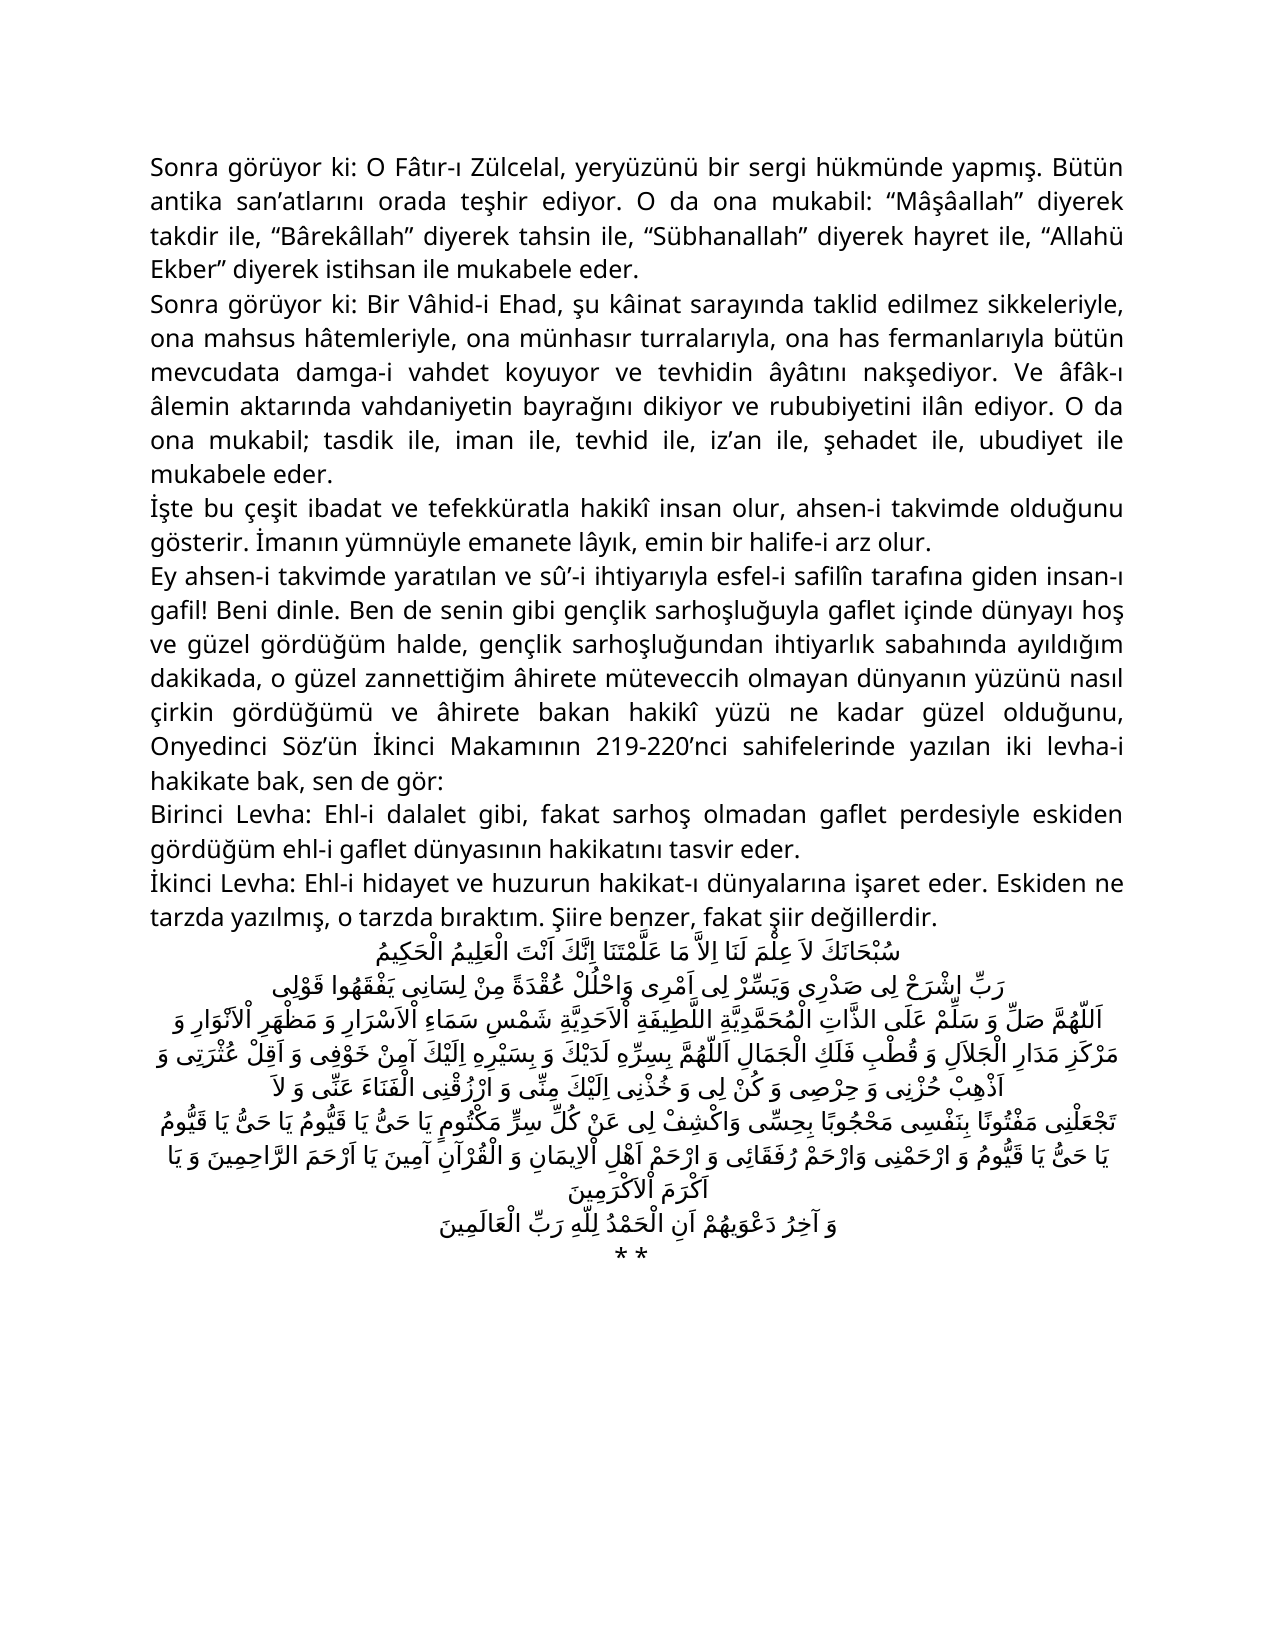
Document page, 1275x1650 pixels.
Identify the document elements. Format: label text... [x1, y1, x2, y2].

text İkinci Levha: Ehl-i hidayet ve huzurun hakikat-ı dünyalarına işaret eder. Eskiden ne tarzda yazılmış, o tarzda bıraktım. Şiire benzer, fakat şiir değillerdir. [150, 865, 1125, 933]
text İşte bu çeşit ibadat ve tefekküratla hakikî insan olur, ahsen-i takvimde olduğunu gösterir. İmanın yümnüyle emanete lâyık, emin bir halife-i arz olur. [150, 491, 1125, 559]
text Birinci Levha: Ehl-i dalalet gibi, fakat sarhoş olmadan gaflet perdesiyle eskiden gördüğüm ehl-i gaflet dünyasının hakikatını tasvir eder. [150, 797, 1125, 865]
text سُبْحَانَكَ لاَ عِلْمَ لَنَا اِلاَّ مَا عَلَّمْتَنَا اِنَّكَ اَنْتَ الْعَلِيمُ الْحَكِيمُ [150, 933, 1125, 967]
text رَبِّ اشْرَحْ لِى صَدْرِى وَيَسِّرْ لِى اَمْرِى وَاحْلُلْ عُقْدَةً مِنْ لِسَانِى يَفْقَهُوا قَوْلِى [150, 967, 1125, 1002]
text * * [150, 1240, 1125, 1274]
text تَجْعَلْنِى مَفْتُونًا بِنَفْسِى مَحْجُوبًا بِحِسِّى وَاكْشِفْ لِى عَنْ كُلِّ سِرٍّ مَكْتُومٍ يَا حَىُّ يَا قَيُّومُ يَا حَىُّ يَا قَيُّومُ يَا حَىُّ يَا قَيُّومُ وَ ارْحَمْنِى وَارْحَمْ رُفَقَائِى وَ ارْحَمْ اَهْلِ اْلاِيمَانِ وَ الْقُرْآنِ آمِينَ يَا اَرْحَمَ الرَّاحِمِينَ وَ يَا اَكْرَمَ اْلاَكْرَمِينَ [150, 1104, 1125, 1206]
text Sonra görüyor ki: O Fâtır-ı Zülcelal, yeryüzünü bir sergi hükmünde yapmış. Bütün antika san’atlarını orada teşhir ediyor. O da ona mukabil: “Mâşâallah” diyerek takdir ile, “Bârekâllah” diyerek tahsin ile, “Sübhanallah” diyerek hayret ile, “Allahü Ekber” diyerek istihsan ile mukabele eder. [150, 150, 1125, 286]
text Sonra görüyor ki: Bir Vâhid-i Ehad, şu kâinat sarayında taklid edilmez sikkeleriyle, ona mahsus hâtemleriyle, ona münhasır turralarıyla, ona has fermanlarıyla bütün mevcudata damga-i vahdet koyuyor ve tevhidin âyâtını nakşediyor. Ve âfâk-ı âlemin aktarında vahdaniyetin bayrağını dikiyor ve rububiyetini ilân ediyor. O da ona mukabil; tasdik ile, iman ile, tevhid ile, iz’an ile, şehadet ile, ubudiyet ile mukabele eder. [150, 286, 1125, 491]
text Ey ahsen-i takvimde yaratılan ve sû’-i ihtiyarıyla esfel-i safilîn tarafına giden insan-ı gafil! Beni dinle. Ben de senin gibi gençlik sarhoşluğuyla gaflet içinde dünyayı hoş ve güzel gördüğüm halde, gençlik sarhoşluğundan ihtiyarlık sabahında ayıldığım dakikada, o güzel zannettiğim âhirete müteveccih olmayan dünyanın yüzünü nasıl çirkin gördüğümü ve âhirete bakan hakikî yüzü ne kadar güzel olduğunu, Onyedinci Söz’ün İkinci Makamının 219-220’nci sahifelerinde yazılan iki levha-i hakikate bak, sen de gör: [150, 559, 1125, 797]
text وَ آخِرُ دَعْوَيهُمْ اَنِ الْحَمْدُ لِلّهِ رَبِّ الْعَالَمِينَ [150, 1206, 1125, 1240]
text اَللّهُمَّ صَلِّ وَ سَلِّمْ عَلَى الذَّاتِ الْمُحَمَّدِيَّةِ اللَّطِيفَةِ اْلاَحَدِيَّةِ شَمْسِ سَمَاءِ اْلاَسْرَارِ وَ مَظْهَرِ اْلاَنْوَارِ وَ مَرْكَزِ مَدَارِ الْجَلاَلِ وَ قُطْبِ فَلَكِ الْجَمَالِ اَللّهُمَّ بِسِرِّهِ لَدَيْكَ وَ بِسَيْرِهِ اِلَيْكَ آمِنْ خَوْفِى وَ اَقِلْ عُثْرَتِى وَ اَذْهِبْ حُزْنِى وَ حِرْصِى وَ كُنْ لِى وَ خُذْنِى اِلَيْكَ مِنِّى وَ ارْزُقْنِى الْفَنَاءَ عَنِّى وَ لاَ [150, 1002, 1125, 1104]
